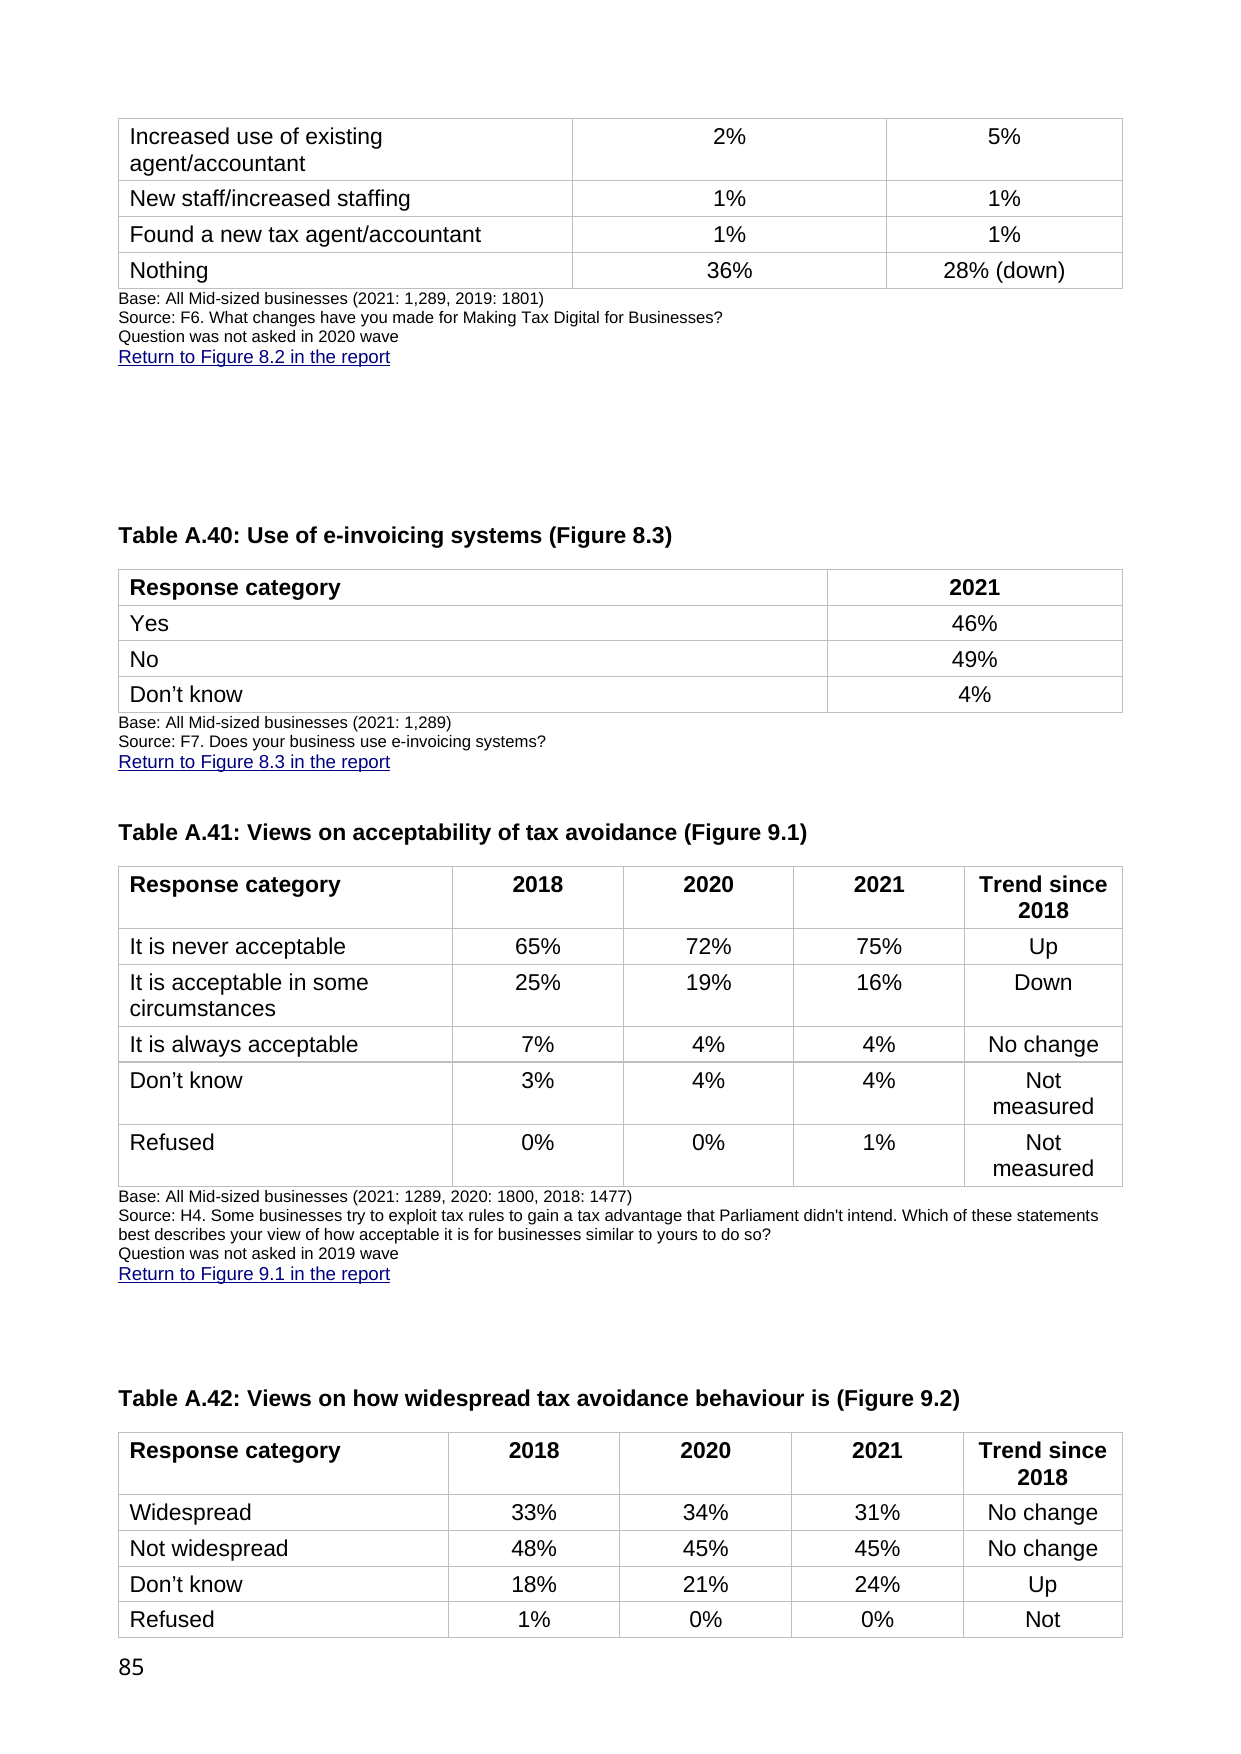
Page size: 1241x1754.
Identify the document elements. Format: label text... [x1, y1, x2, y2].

table_cell Not [964, 1602, 1122, 1637]
table_header Trend since 2018 [965, 867, 1122, 928]
table_cell 0% [792, 1602, 963, 1637]
text Table A.40: Use of e-invoicing systems (Figure 8.3) [118, 522, 1122, 548]
table_cell 34% [620, 1495, 791, 1530]
table_cell 4% [828, 677, 1122, 712]
table_header 2018 [449, 1433, 619, 1494]
table_cell 45% [792, 1531, 963, 1566]
table_cell Not measured [965, 1125, 1122, 1186]
text Base: All Mid-sized businesses (2021: 1289, 2020: 1800, 2018: 1477) Source: H4. Some businesses try to exploit tax rules to gain a tax advantage that Parliament didn't intend. Which of these statements best describes your view of how acceptable it is for businesses similar to yours to do so? Question was not asked in 2019 wave Return to Figure 9.1 in the report [118, 1187, 1122, 1285]
table_cell Yes [119, 606, 827, 640]
table_cell 0% [620, 1602, 791, 1637]
table_cell Increased use of existing agent/accountant [119, 119, 572, 180]
table_cell 28% (down) [887, 253, 1122, 287]
table_cell Widespread [119, 1495, 448, 1530]
table_cell Down [965, 965, 1122, 1026]
table_cell It is always acceptable [119, 1027, 452, 1061]
table_cell Not widespread [119, 1531, 448, 1566]
table_header Response category [119, 1433, 448, 1494]
table_cell 16% [794, 965, 964, 1026]
table_cell 4% [624, 1063, 793, 1123]
table_cell Up [964, 1567, 1122, 1601]
text Table A.42: Views on how widespread tax avoidance behaviour is (Figure 9.2) [118, 1385, 1122, 1411]
table_cell 1% [887, 181, 1122, 216]
table_header 2018 [453, 867, 623, 928]
table_cell Don’t know [119, 677, 827, 712]
table_header 2021 [828, 570, 1122, 604]
table_header 2021 [792, 1433, 963, 1494]
table_cell No [119, 641, 827, 676]
text Base: All Mid-sized businesses (2021: 1,289) Source: F7. Does your business use e-invoicing systems? Return to Figure 8.3 in the report [118, 713, 1122, 773]
table_header Trend since 2018 [964, 1433, 1122, 1494]
table_cell It is acceptable in some circumstances [119, 965, 452, 1026]
table_header 2020 [620, 1433, 791, 1494]
table_cell 3% [453, 1063, 623, 1123]
table_cell New staff/increased staffing [119, 181, 572, 216]
table_cell 46% [828, 606, 1122, 640]
table_cell 31% [792, 1495, 963, 1530]
table_cell 48% [449, 1531, 619, 1566]
table_cell 1% [573, 217, 886, 252]
table_cell 18% [449, 1567, 619, 1601]
table_cell 33% [449, 1495, 619, 1530]
table_header Response category [119, 570, 827, 604]
table_cell 1% [794, 1125, 964, 1186]
text Base: All Mid-sized businesses (2021: 1,289, 2019: 1801) Source: F6. What changes have you made for Making Tax Digital for Businesses? Question was not asked in 2020 wave Return to Figure 8.2 in the report [118, 289, 1122, 367]
table_cell 0% [624, 1125, 793, 1186]
table_cell 1% [573, 181, 886, 216]
table_header Response category [119, 867, 452, 928]
table_cell 49% [828, 641, 1122, 676]
table_cell 0% [453, 1125, 623, 1186]
table_cell 2% [573, 119, 886, 180]
table_cell 65% [453, 929, 623, 963]
table_cell Not measured [965, 1063, 1122, 1123]
table_cell 36% [573, 253, 886, 287]
table_cell Don’t know [119, 1063, 452, 1123]
table_cell 19% [624, 965, 793, 1026]
table_cell 4% [624, 1027, 793, 1061]
table_cell Nothing [119, 253, 572, 287]
table_cell 21% [620, 1567, 791, 1601]
table_cell 4% [794, 1063, 964, 1123]
text Table A.41: Views on acceptability of tax avoidance (Figure 9.1) [118, 818, 1122, 845]
table_cell 45% [620, 1531, 791, 1566]
table_cell 4% [794, 1027, 964, 1061]
table_cell 7% [453, 1027, 623, 1061]
table_cell 25% [453, 965, 623, 1026]
table_cell No change [965, 1027, 1122, 1061]
table_header 2021 [794, 867, 964, 928]
table_cell Refused [119, 1602, 448, 1637]
table_cell It is never acceptable [119, 929, 452, 963]
table_cell Found a new tax agent/accountant [119, 217, 572, 252]
table_header 2020 [624, 867, 793, 928]
table_cell 1% [887, 217, 1122, 252]
table_cell 24% [792, 1567, 963, 1601]
table_cell No change [964, 1495, 1122, 1530]
table_cell 72% [624, 929, 793, 963]
table_cell Don’t know [119, 1567, 448, 1601]
table_cell No change [964, 1531, 1122, 1566]
table_cell 75% [794, 929, 964, 963]
table_cell Up [965, 929, 1122, 963]
table_cell Refused [119, 1125, 452, 1186]
table_cell 5% [887, 119, 1122, 180]
table_cell 1% [449, 1602, 619, 1637]
